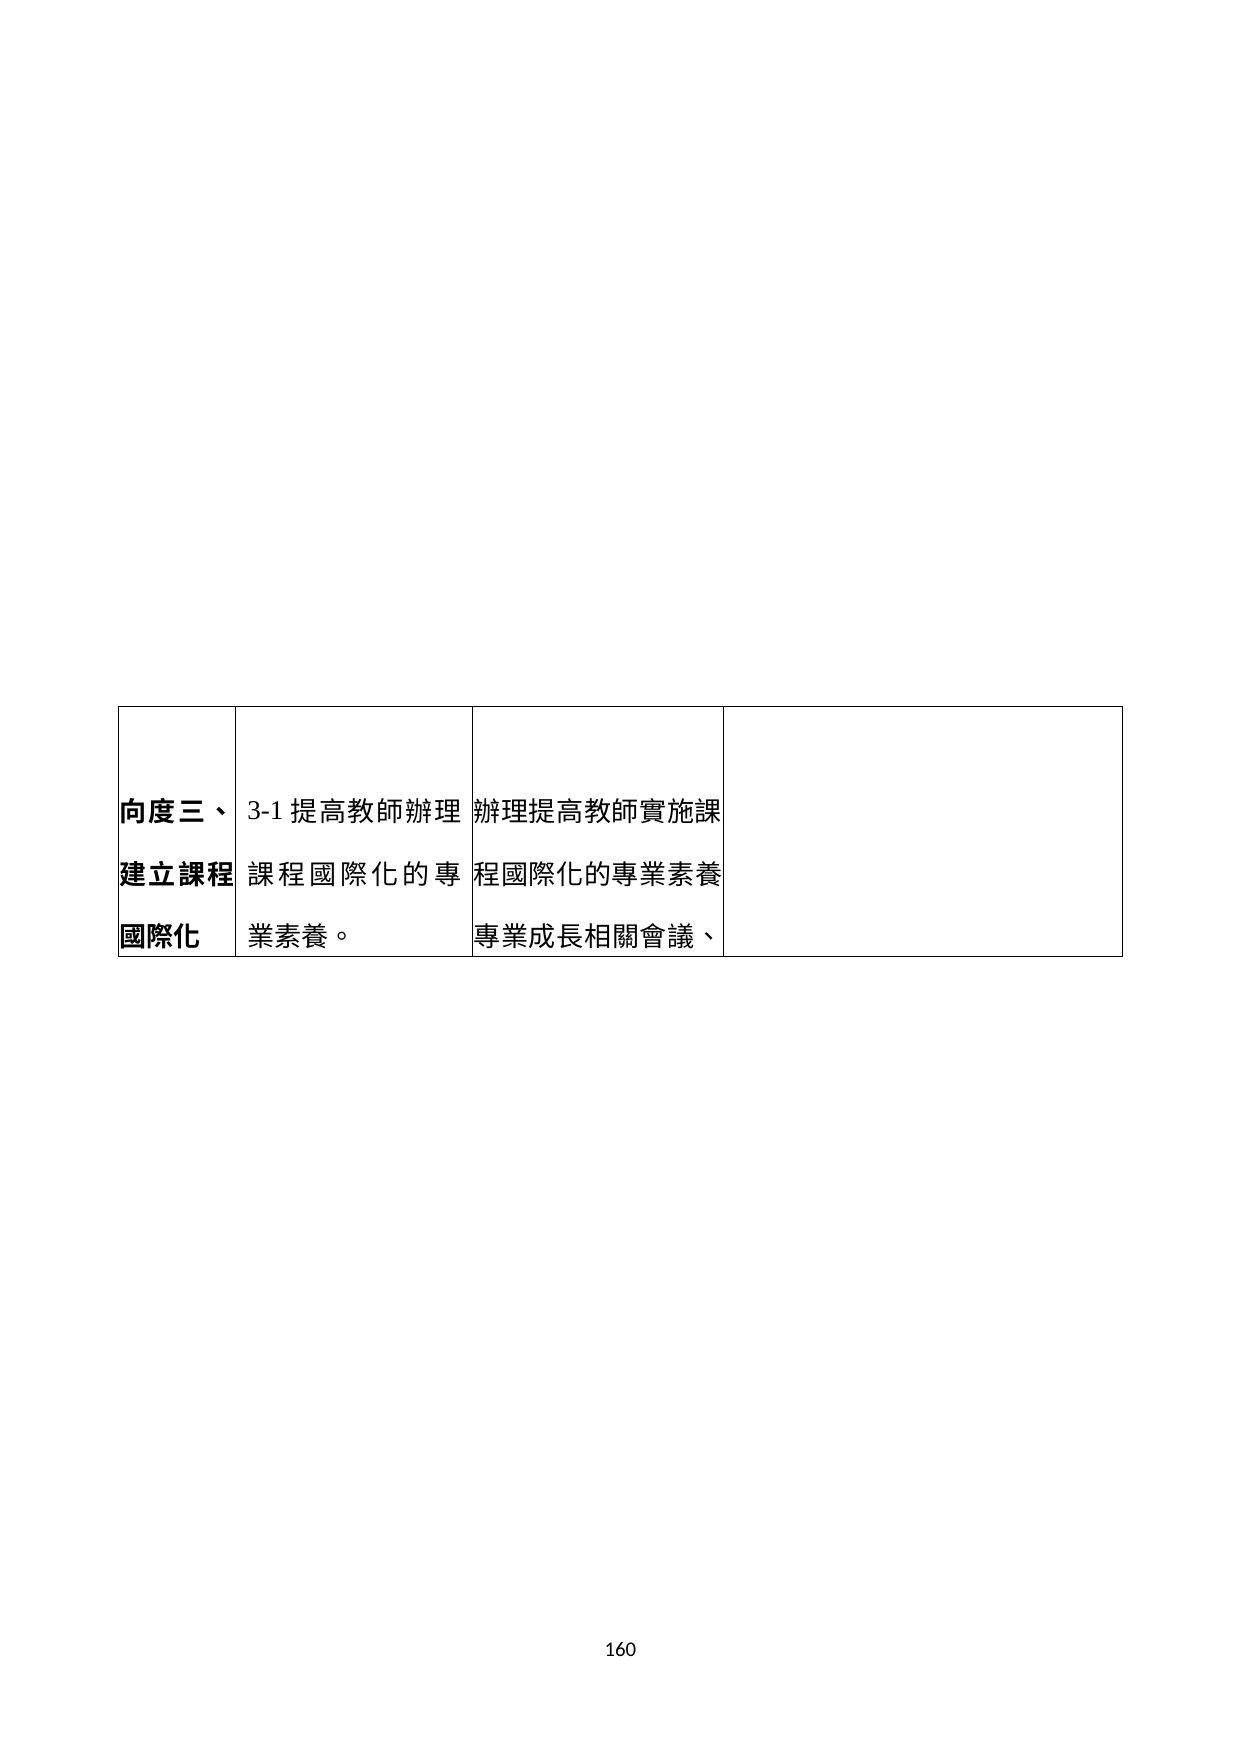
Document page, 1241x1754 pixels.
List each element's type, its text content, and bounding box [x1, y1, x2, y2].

table_cell 3-1提高教師辦理課程國際化的專業素養。 [236, 707, 472, 956]
table_cell 向度三、建立課程國際化 [119, 707, 235, 956]
table_cell 辦理提高教師實施課程國際化的專業素養專業成長相關會議、 [473, 707, 723, 956]
table_cell [724, 707, 1122, 956]
